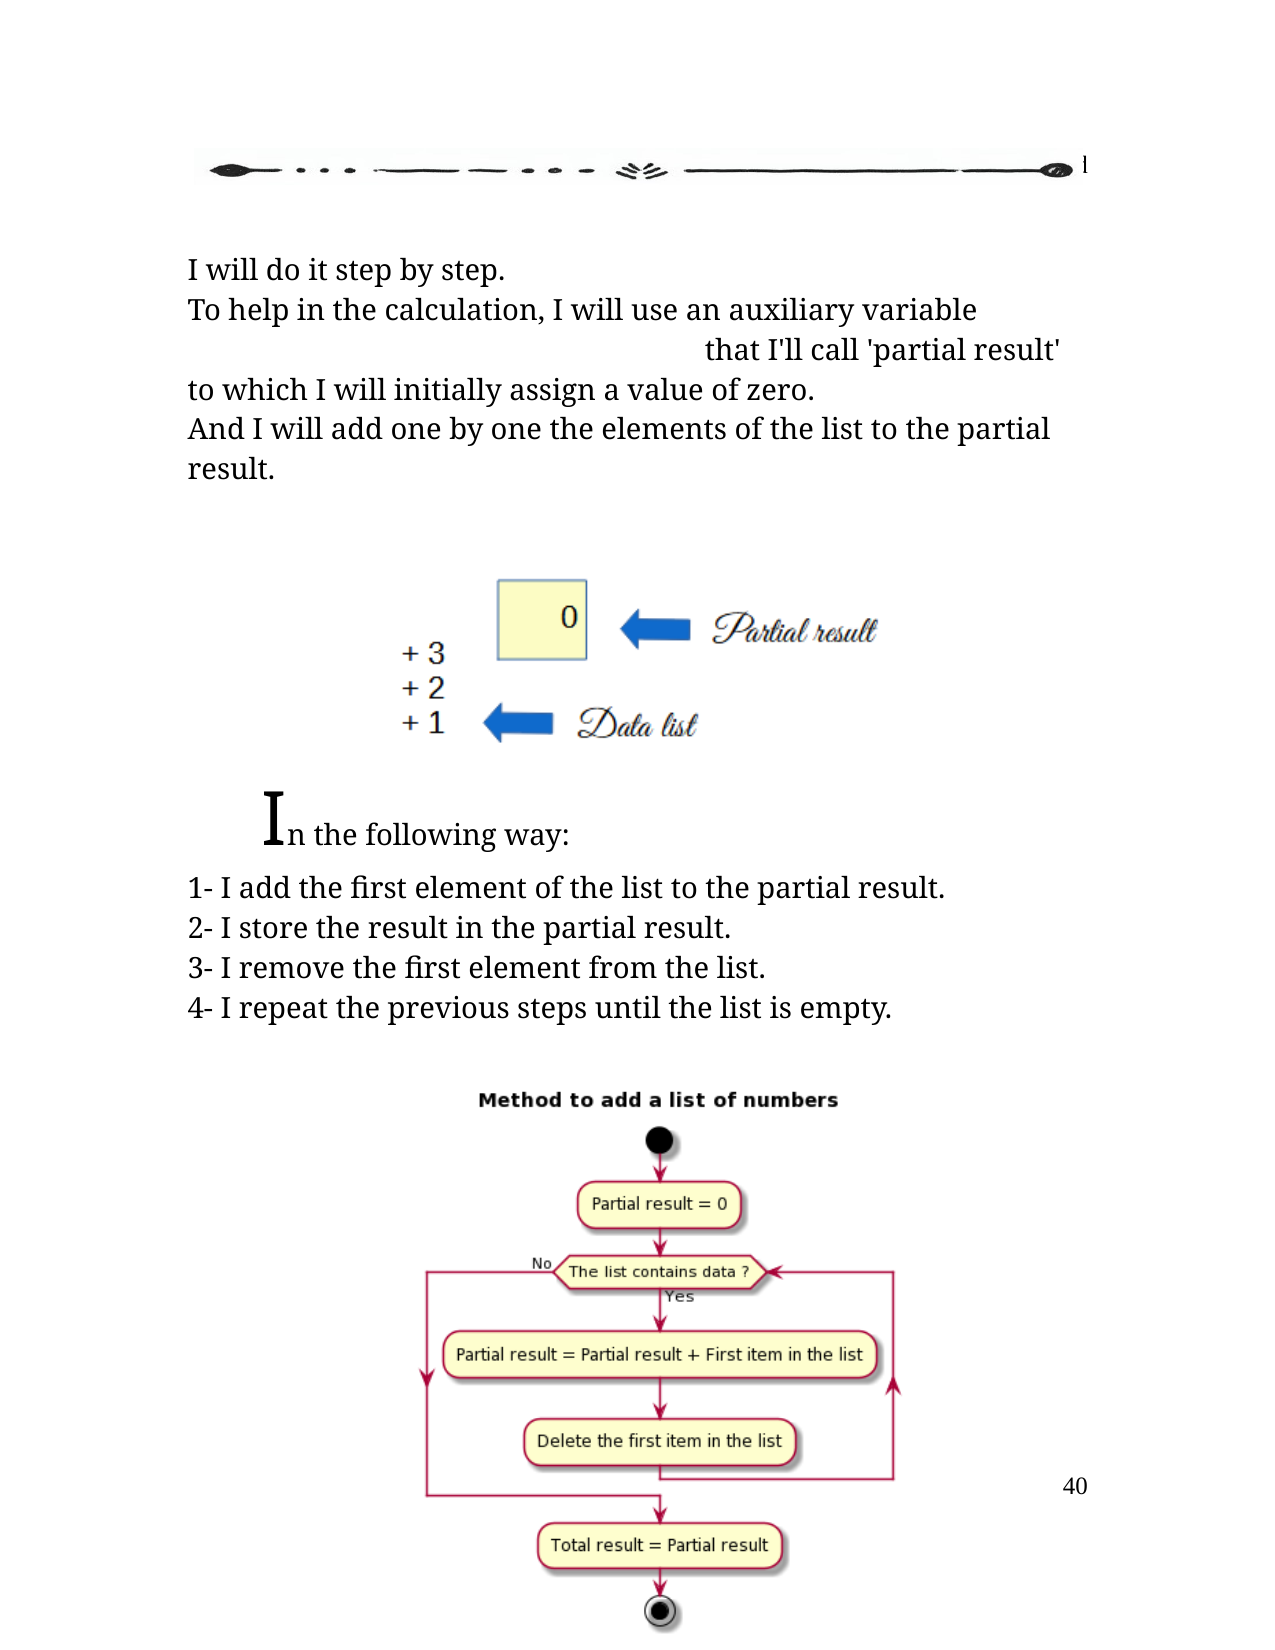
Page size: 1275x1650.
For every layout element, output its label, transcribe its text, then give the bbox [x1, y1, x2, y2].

text 1- I add the first element of the list to the partial result. [187, 868, 1087, 907]
text 4- I repeat the previous steps until the list is empty. [187, 987, 1087, 1027]
text In the following way: [187, 766, 1087, 868]
text To help in the calculation, I will use an auxiliary variable [187, 289, 1087, 329]
text 2- I store the result in the partial result. [187, 907, 1087, 947]
picture [399, 1066, 916, 1635]
text 3- I remove the first element from the list. [187, 947, 1087, 987]
text I will do it step by step. [187, 250, 1087, 289]
picture [193, 148, 1083, 185]
text to which I will initially assign a value of zero. [187, 369, 1087, 408]
picture [389, 573, 886, 757]
text that I'll call 'partial result' [187, 329, 1087, 369]
text And I will add one by one the elements of the list to the partial result. [187, 408, 1087, 488]
